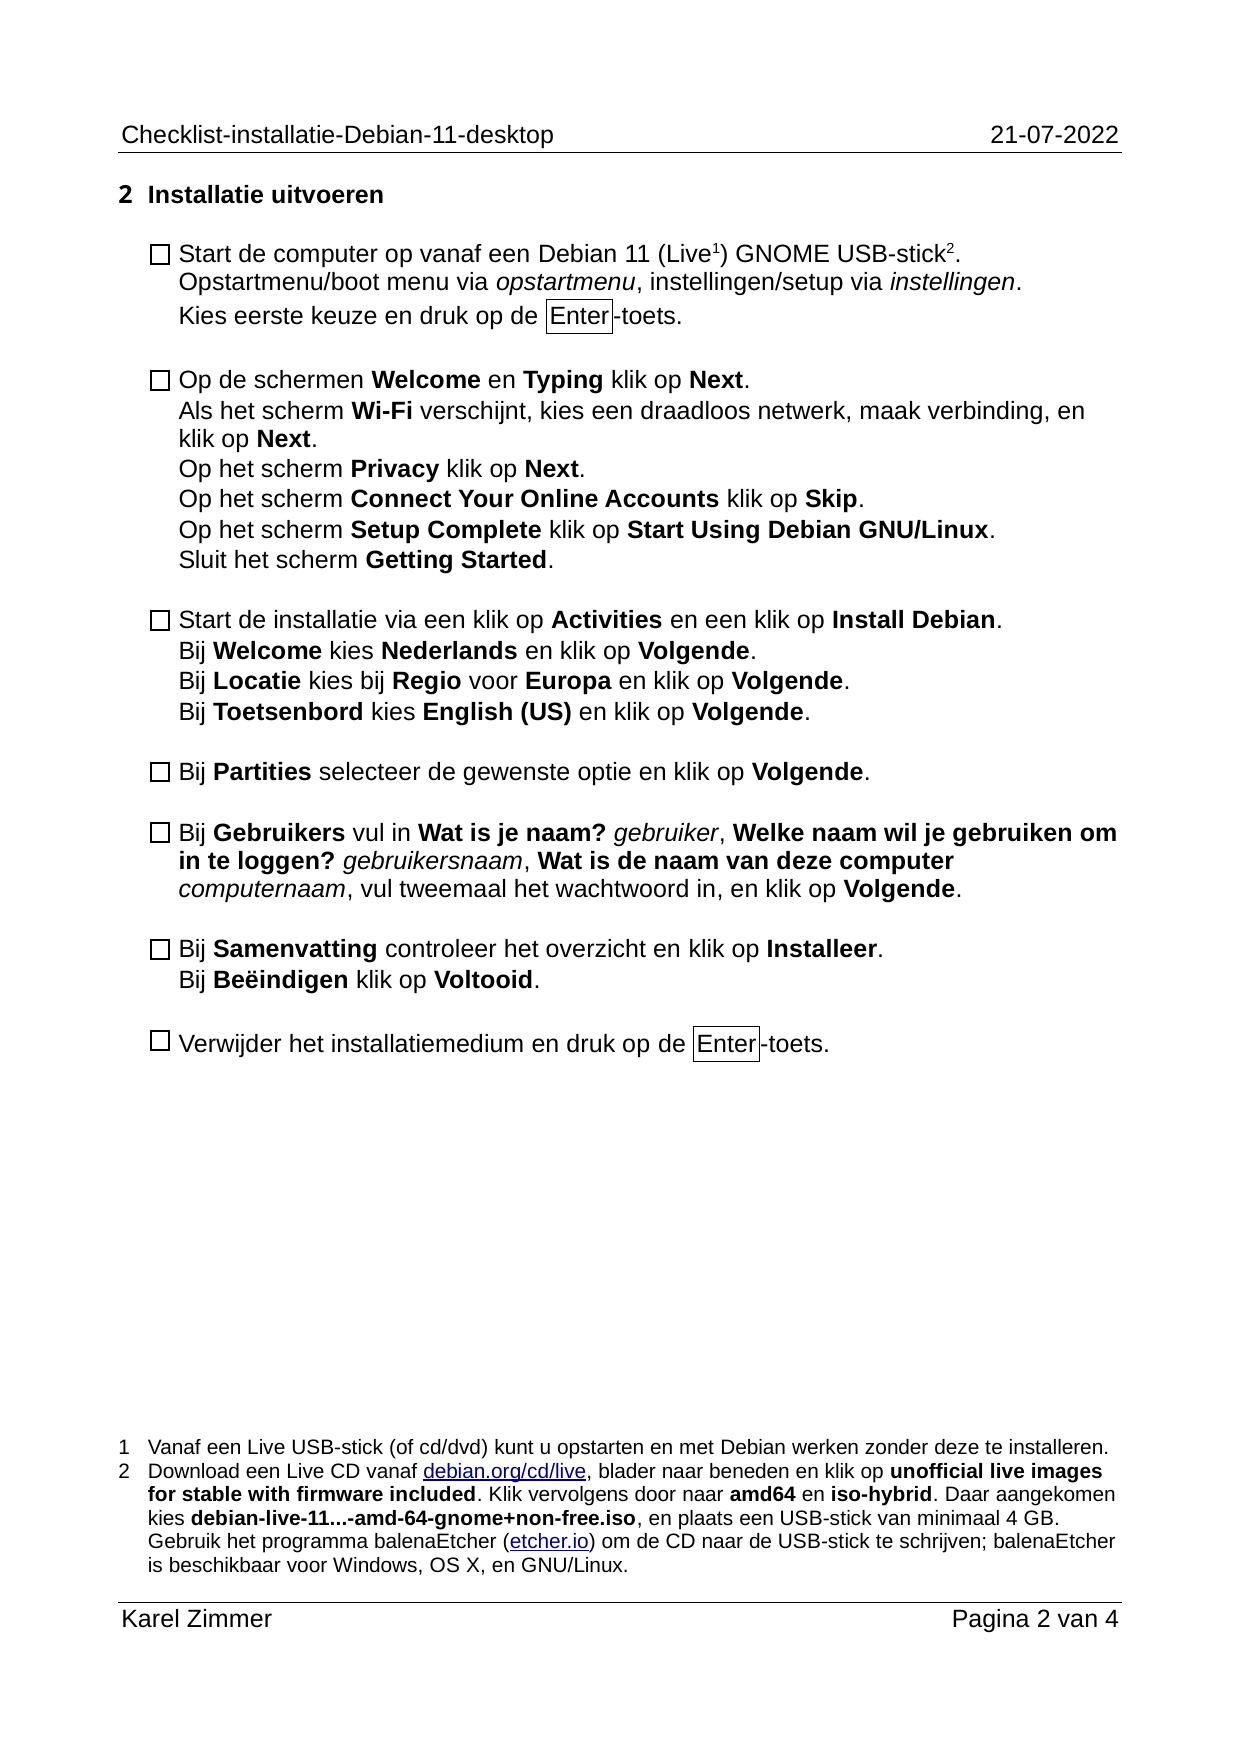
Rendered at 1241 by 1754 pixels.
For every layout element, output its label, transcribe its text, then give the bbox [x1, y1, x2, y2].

table_cell [141, 454, 177, 484]
table_cell Sluit het scherm Getting Started. [177, 545, 1121, 575]
table_cell [141, 818, 177, 904]
table_cell [141, 636, 177, 666]
list Installatie uitvoeren [118, 177, 1122, 211]
table_cell [177, 787, 1121, 817]
table_cell Als het scherm Wi-Fi verschijnt, kies een draadloos netwerk, maak verbinding, en klik op Next. [177, 395, 1121, 454]
table_cell [141, 727, 177, 757]
table_cell Bij Partities selecteer de gewenste optie en klik op Volgende. [177, 757, 1121, 787]
table_cell [141, 696, 177, 727]
table_cell [141, 965, 177, 995]
table_cell [177, 575, 1121, 605]
table_cell [177, 904, 1121, 934]
table_cell [141, 575, 177, 605]
table_cell [141, 605, 177, 636]
table_cell Bij Locatie kies bij Regio voor Europa en klik op Volgende. [177, 666, 1121, 696]
table_cell [177, 727, 1121, 757]
table_cell Kies eerste keuze en druk op de Enter-toets. [177, 298, 1121, 335]
table_cell Start de installatie via een klik op Activities en een klik op Install Debian. [177, 605, 1121, 636]
table_cell [141, 666, 177, 696]
table_header Start de computer op vanaf een Debian 11 (Live) GNOME USB-stick. Opstartmenu/boot menu via opstartmenu, instellingen/setup via instellingen. [177, 239, 1121, 297]
table_cell [141, 335, 177, 365]
table_cell [141, 298, 177, 335]
table_cell [141, 514, 177, 545]
table_cell Op het scherm Setup Complete klik op Start Using Debian GNU/Linux. [177, 514, 1121, 545]
table_cell Verwijder het installatiemedium en druk op de Enter-toets. [177, 1025, 1121, 1062]
table_cell [141, 1025, 177, 1062]
table_cell [141, 787, 177, 817]
table_cell Op het scherm Connect Your Online Accounts klik op Skip. [177, 484, 1121, 514]
table_cell Op de schermen Welcome en Typing klik op Next. [177, 365, 1121, 395]
table_cell [141, 395, 177, 454]
table_cell [141, 545, 177, 575]
table_header [141, 239, 177, 297]
table_cell [141, 904, 177, 934]
table_cell Bij Beëindigen klik op Voltooid. [177, 965, 1121, 995]
table_cell Bij Welcome kies Nederlands en klik op Volgende. [177, 636, 1121, 666]
table_cell Bij Toetsenbord kies English (US) en klik op Volgende. [177, 696, 1121, 727]
table_cell [177, 995, 1121, 1025]
table_cell Bij Gebruikers vul in Wat is je naam? gebruiker, Welke naam wil je gebruiken om in te loggen? gebruikersnaam, Wat is de naam van deze computer computernaam, vul tweemaal het wachtwoord in, en klik op Volgende. [177, 818, 1121, 904]
table_cell Op het scherm Privacy klik op Next. [177, 454, 1121, 484]
table_cell [141, 365, 177, 395]
table_cell [141, 934, 177, 964]
table_cell Bij Samenvatting controleer het overzicht en klik op Installeer. [177, 934, 1121, 964]
table_cell [141, 757, 177, 787]
table_cell [177, 335, 1121, 365]
table_cell [141, 484, 177, 514]
table_cell [141, 995, 177, 1025]
